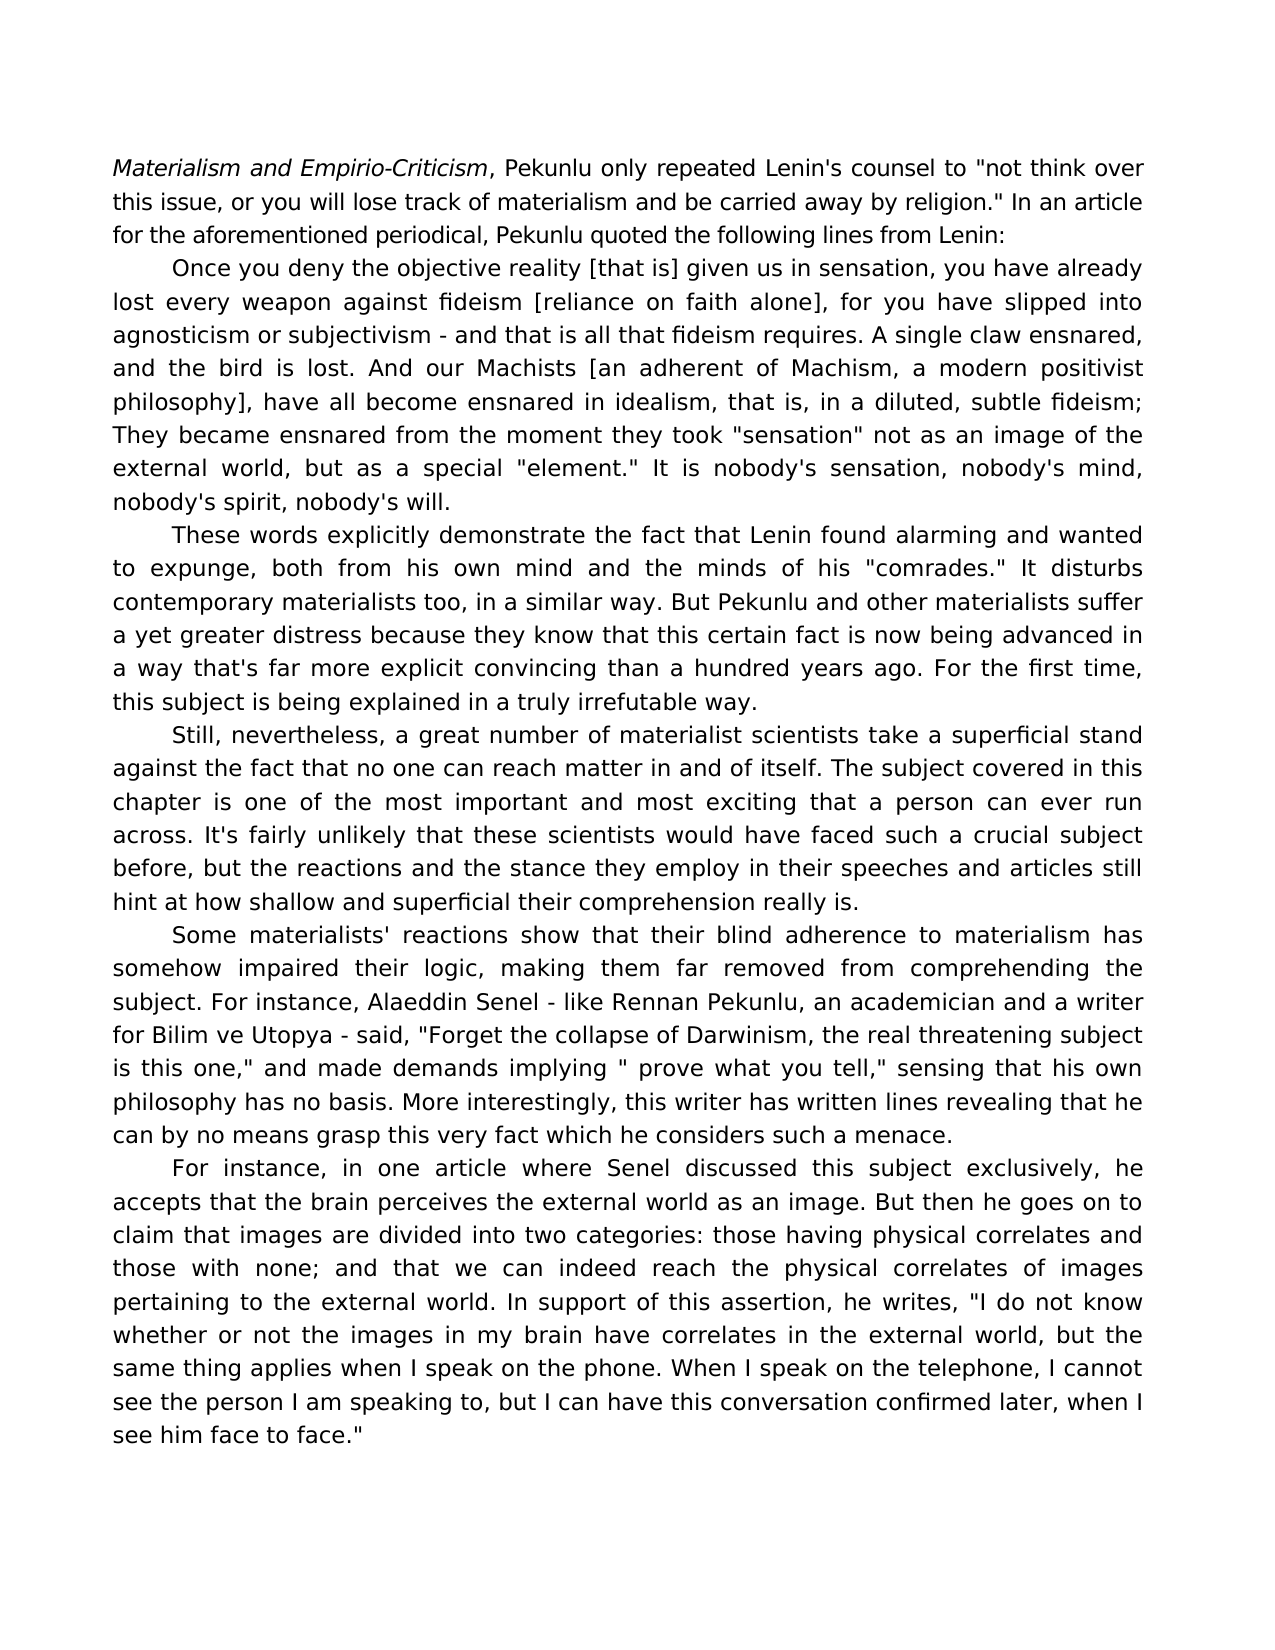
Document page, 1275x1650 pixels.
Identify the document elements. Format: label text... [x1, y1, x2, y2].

text These words explicitly demonstrate the fact that Lenin found alarming and wanted to expunge, both from his own mind and the minds of his "comrades." It disturbs contemporary materialists too, in a similar way. But Pekunlu and other materialists suffer a yet greater distress because they know that this certain fact is now being advanced in a way that's far more explicit convincing than a hundred years ago. For the first time, this subject is being explained in a truly irrefutable way. [112, 517, 1145, 717]
text Once you deny the objective reality [that is] given us in sensation, you have already lost every weapon against fideism [reliance on faith alone], for you have slipped into agnosticism or subjectivism - and that is all that fideism requires. A single claw ensnared, and the bird is lost. And our Machists [an adherent of Machism, a modern positivist philosophy], have all become ensnared in idealism, that is, in a diluted, subtle fideism; They became ensnared from the moment they took "sensation" not as an image of the external world, but as a special "element." It is nobody's sensation, nobody's mind, nobody's spirit, nobody's will. [112, 250, 1145, 517]
text Still, nevertheless, a great number of materialist scientists take a superficial stand against the fact that no one can reach matter in and of itself. The subject covered in this chapter is one of the most important and most exciting that a person can ever run across. It's fairly unlikely that these scientists would have faced such a crucial subject before, but the reactions and the stance they employ in their speeches and articles still hint at how shallow and superficial their comprehension really is. [112, 717, 1145, 917]
text For instance, in one article where Senel discussed this subject exclusively, he accepts that the brain perceives the external world as an image. But then he goes on to claim that images are divided into two categories: those having physical correlates and those with none; and that we can indeed reach the physical correlates of images pertaining to the external world. In support of this assertion, he writes, "I do not know whether or not the images in my brain have correlates in the external world, but the same thing applies when I speak on the phone. When I speak on the telephone, I cannot see the person I am speaking to, but I can have this conversation confirmed later, when I see him face to face." [112, 1150, 1145, 1450]
text Some materialists' reactions show that their blind adherence to materialism has somehow impaired their logic, making them far removed from comprehending the subject. For instance, Alaeddin Senel - like Rennan Pekunlu, an academician and a writer for Bilim ve Utopya - said, "Forget the collapse of Darwinism, the real threatening subject is this one," and made demands implying " prove what you tell," sensing that his own philosophy has no basis. More interestingly, this writer has written lines revealing that he can by no means grasp this very fact which he considers such a menace. [112, 917, 1145, 1150]
text Materialism and Empirio-Criticism, Pekunlu only repeated Lenin's counsel to "not think over this issue, or you will lose track of materialism and be carried away by religion." In an article for the aforementioned periodical, Pekunlu quoted the following lines from Lenin: [112, 150, 1145, 250]
